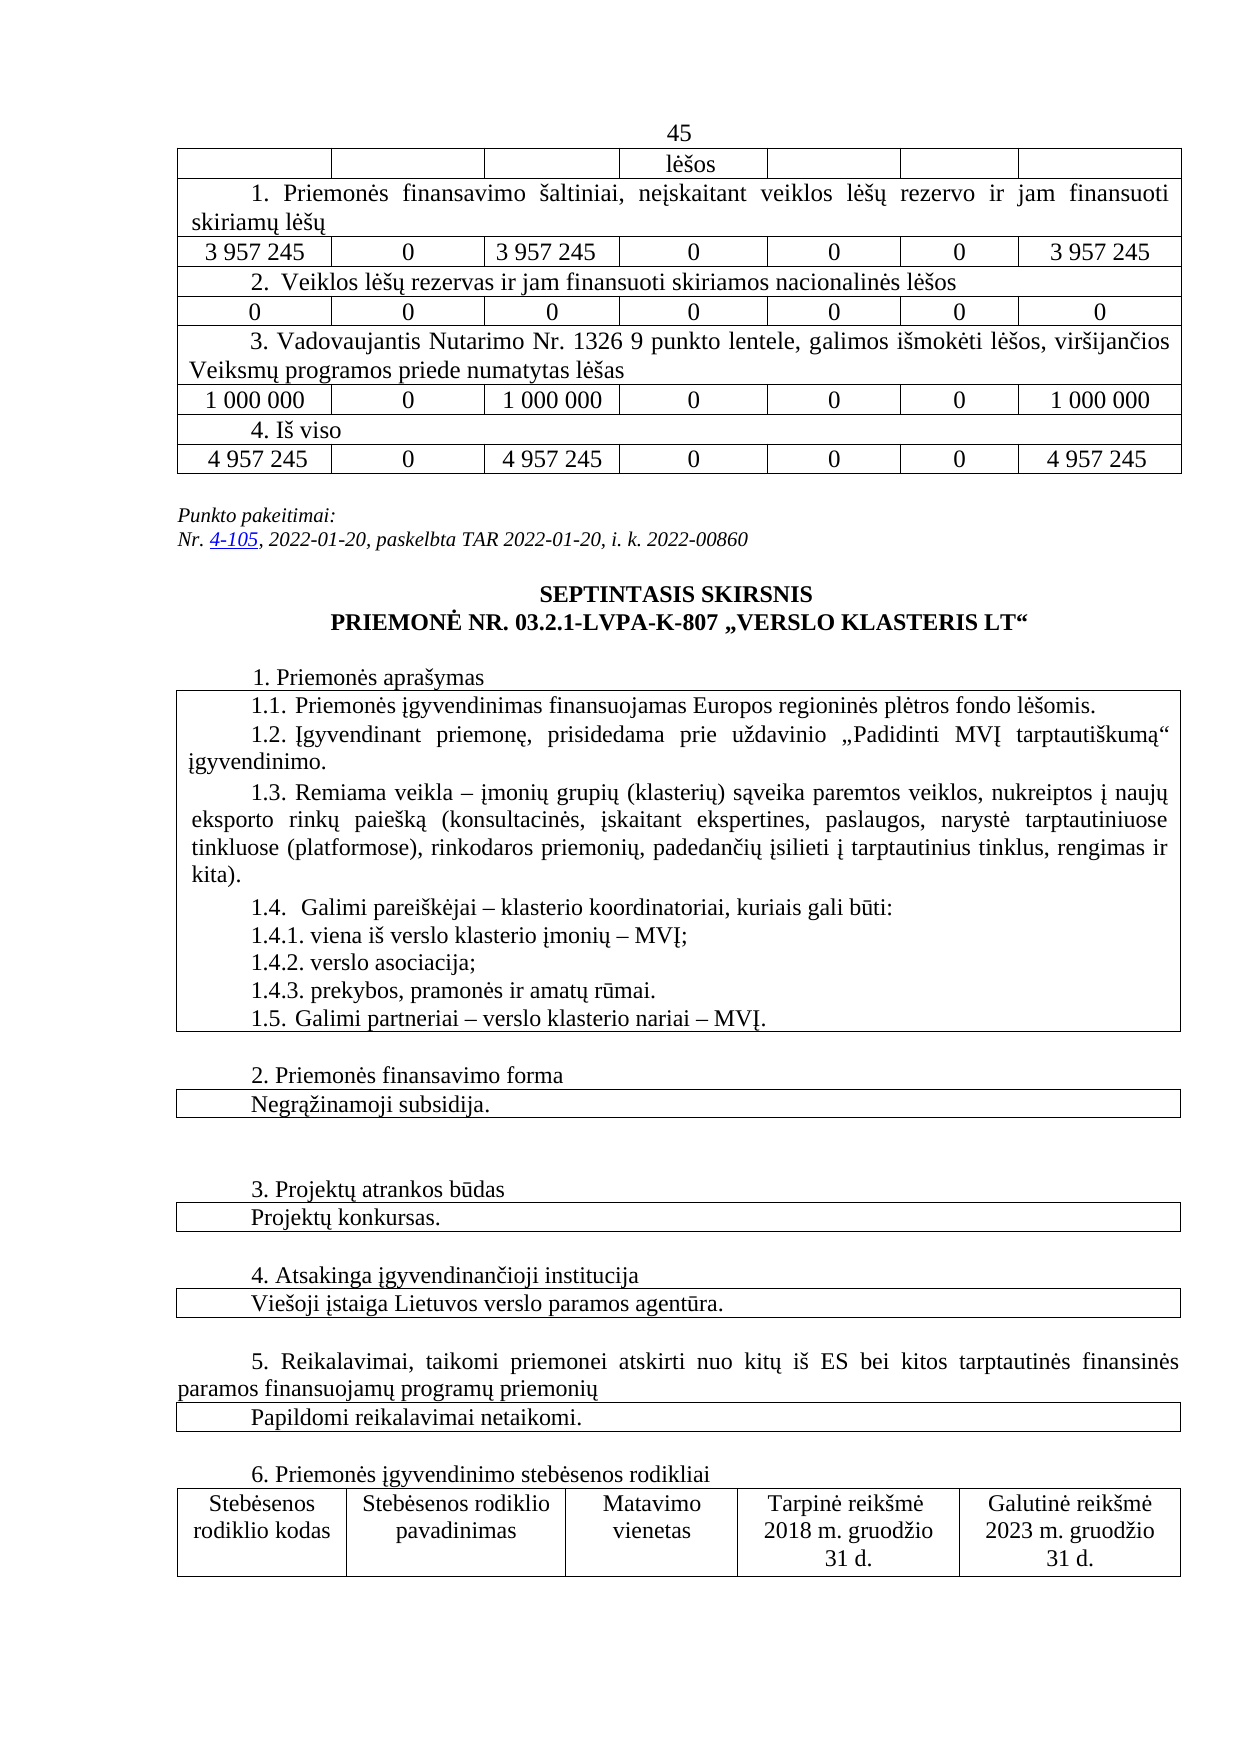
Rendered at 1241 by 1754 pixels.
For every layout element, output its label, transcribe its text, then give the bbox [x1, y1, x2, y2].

table_cell 4 957 245 [178, 445, 331, 473]
table_header Stebėsenos rodiklio pavadinimas [347, 1489, 565, 1576]
table_cell 0 [620, 297, 767, 325]
table_cell 1.3. Remiama veikla – įmonių grupių (klasterių) sąveika paremtos veiklos, nukreiptos į naujų eksporto rinkų paiešką (konsultacinės, įskaitant ekspertines, paslaugos, narystė tarptautiniuose tinkluose (platformose), rinkodaros priemonių, padedančių įsilieti į tarptautinius tinklus, rengimas ir kita). [177, 778, 1180, 893]
text 5. Reikalavimai, taikomi priemonei atskirti nuo kitų iš ES bei kitos tarptautinės finansinės paramos finansuojamų programų priemonių [177, 1347, 1181, 1402]
table_cell 4. Iš viso [178, 415, 1181, 443]
table_header Matavimo vienetas [566, 1489, 737, 1576]
table_cell [178, 149, 331, 177]
table_cell [1019, 149, 1181, 177]
table_cell 0 [332, 385, 484, 414]
table_cell 0 [768, 237, 900, 266]
table_cell 0 [901, 237, 1018, 266]
table_cell 3 957 245 [485, 237, 619, 266]
table_header Tarpinė reikšmė 2018 m. gruodžio 31 d. [738, 1489, 959, 1576]
table_cell [901, 149, 1018, 177]
text Punkto pakeitimai: [177, 503, 1181, 527]
table_header 1.1. Priemonės įgyvendinimas finansuojamas Europos regioninės plėtros fondo lėšomis. [177, 691, 1180, 720]
table_cell 1. Priemonės finansavimo šaltiniai, neįskaitant veiklos lėšų rezervo ir jam finansuoti skiriamų lėšų [178, 179, 1181, 236]
table_header Stebėsenos rodiklio kodas [178, 1489, 346, 1576]
text 4. Atsakinga įgyvendinančioji institucija [177, 1261, 1181, 1288]
table_cell [332, 149, 484, 177]
text 6. Priemonės įgyvendinimo stebėsenos rodikliai [177, 1460, 1181, 1488]
table_cell 0 [768, 445, 900, 473]
table_cell 1.2. Įgyvendinant priemonę, prisidedama prie uždavinio „Padidinti MVĮ tarptautiškumą“ įgyvendinimo. [177, 720, 1180, 777]
table_cell lėšos [620, 149, 767, 177]
table_cell 0 [332, 297, 484, 325]
table_header Papildomi reikalavimai netaikomi. [177, 1403, 1180, 1431]
table_cell 0 [485, 297, 619, 325]
table_cell 0 [901, 445, 1018, 473]
text SEPTINTASIS SKIRSNIS [177, 580, 1181, 607]
table_cell 0 [1019, 297, 1181, 325]
table_cell 0 [620, 385, 767, 414]
table_cell 0 [768, 385, 900, 414]
table_cell 0 [901, 385, 1018, 414]
table_cell 0 [768, 297, 900, 325]
table_cell 0 [901, 297, 1018, 325]
table_cell 2. Veiklos lėšų rezervas ir jam finansuoti skiriamos nacionalinės lėšos [178, 267, 1181, 296]
table_cell [768, 149, 900, 177]
table_cell 0 [332, 445, 484, 473]
text 3. Projektų atrankos būdas [177, 1174, 1181, 1202]
table_cell 0 [178, 297, 331, 325]
table_cell 1 000 000 [178, 385, 331, 414]
table_cell 4 957 245 [485, 445, 619, 473]
table_header Projektų konkursas. [177, 1203, 1180, 1231]
table_cell 4 957 245 [1019, 445, 1181, 473]
table_cell 1.4. Galimi pareiškėjai – klasterio koordinatoriai, kuriais gali būti: 1.4.1. viena iš verslo klasterio įmonių – MVĮ; 1.4.2. verslo asociacija; 1.4.3. prekybos, pramonės ir amatų rūmai. 1.5. Galimi partneriai – verslo klasterio nariai – MVĮ. [177, 893, 1180, 1031]
table_cell [485, 149, 619, 177]
table_cell 3. Vadovaujantis Nutarimo Nr. 1326 9 punkto lentele, galimos išmokėti lėšos, viršijančios Veiksmų programos priede numatytas lėšas [178, 326, 1181, 384]
table_cell 3 957 245 [1019, 237, 1181, 266]
table_cell 1 000 000 [1019, 385, 1181, 414]
table_cell 0 [620, 445, 767, 473]
table_header Galutinė reikšmė 2023 m. gruodžio 31 d. [960, 1489, 1180, 1576]
table_cell 0 [332, 237, 484, 266]
table_cell 1 000 000 [485, 385, 619, 414]
text Nr. 4-105, 2022-01-20, paskelbta TAR 2022-01-20, i. k. 2022-00860 [177, 527, 1181, 551]
text PRIEMONĖ NR. 03.2.1-LVPA-K-807 „VERSLO KLASTERIS LT“ [177, 607, 1181, 635]
table_cell 3 957 245 [178, 237, 331, 266]
table_header Negrąžinamoji subsidija. [177, 1090, 1180, 1117]
table_header Viešoji įstaiga Lietuvos verslo paramos agentūra. [177, 1289, 1180, 1317]
text 1. Priemonės aprašymas [252, 663, 1181, 690]
table_cell 0 [620, 237, 767, 266]
text 2. Priemonės finansavimo forma [251, 1061, 1181, 1088]
